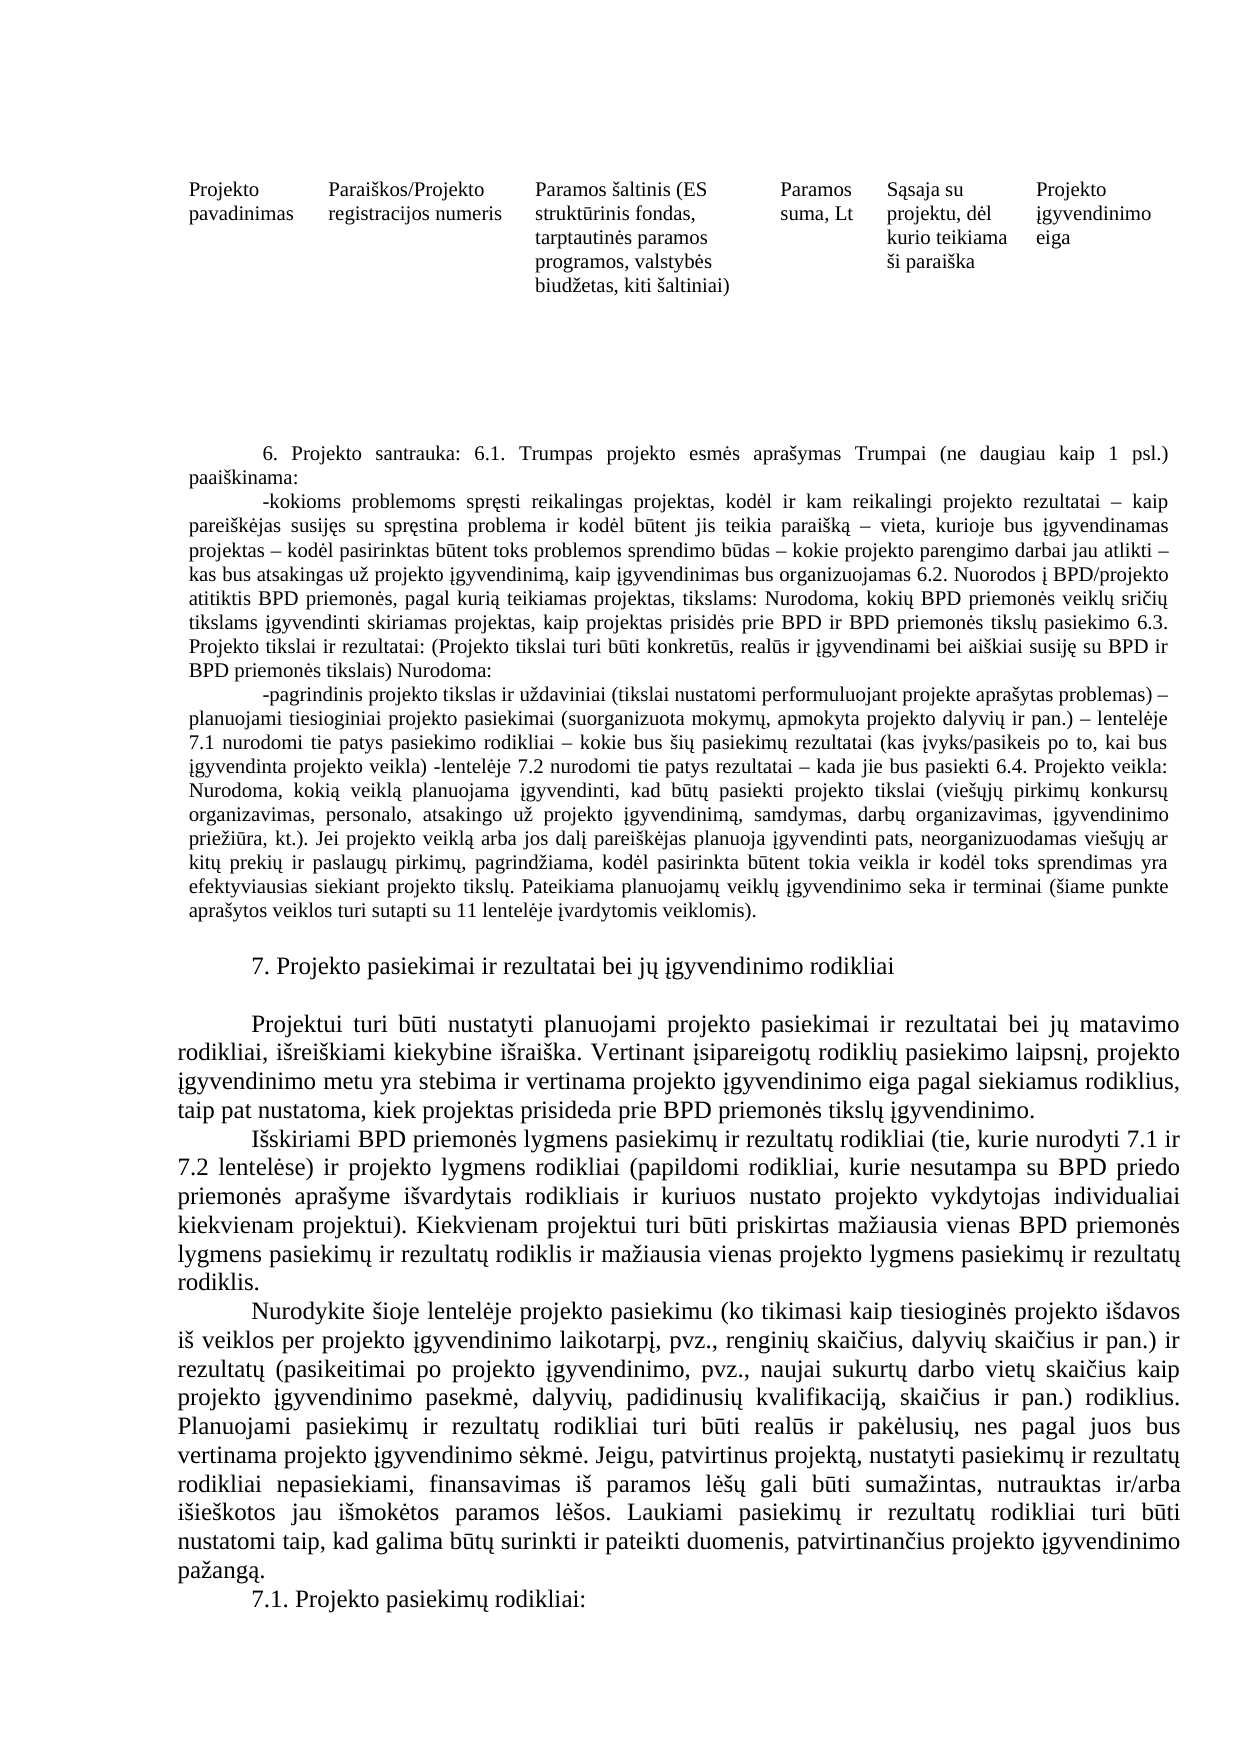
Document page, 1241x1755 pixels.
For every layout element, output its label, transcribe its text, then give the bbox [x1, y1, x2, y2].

table_cell [875, 355, 1024, 384]
table_header Paramos šaltinis (ES struktūrinis fondas, tarptautinės paramos programos, valstybės biudžetas, kiti šaltiniai) [524, 177, 769, 297]
text 7.1. Projekto pasiekimų rodikliai: [177, 1584, 1181, 1612]
table_cell [317, 326, 524, 355]
table_cell [317, 298, 524, 326]
table_cell [769, 298, 875, 326]
table_cell [524, 298, 769, 326]
table_cell [875, 326, 1024, 355]
table_cell [875, 298, 1024, 326]
table_cell [1025, 355, 1181, 384]
table_header Paraiškos/Projekto registracijos numeris [317, 177, 524, 297]
text Nurodykite šioje lentelėje projekto pasiekimu (ko tikimasi kaip tiesioginės projekto išdavos iš veiklos per projekto įgyvendinimo laikotarpį, pvz., renginių skaičius, dalyvių skaičius ir pan.) ir rezultatų (pasikeitimai po projekto įgyvendinimo, pvz., naujai sukurtų darbo vietų skaičius kaip projekto įgyvendinimo pasekmė, dalyvių, padidinusių kvalifikaciją, skaičius ir pan.) rodiklius. Planuojami pasiekimų ir rezultatų rodikliai turi būti realūs ir pakėlusių, nes pagal juos bus vertinama projekto įgyvendinimo sėkmė. Jeigu, patvirtinus projektą, nustatyti pasiekimų ir rezultatų rodikliai nepasiekiami, finansavimas iš paramos lėšų gali būti sumažintas, nutrauktas ir/arba išieškotos jau išmokėtos paramos lėšos. Laukiami pasiekimų ir rezultatų rodikliai turi būti nustatomi taip, kad galima būtų surinkti ir pateikti duomenis, patvirtinančius projekto įgyvendinimo pažangą. [177, 1296, 1181, 1584]
table_header Paramos suma, Lt [769, 177, 875, 297]
table_cell [769, 326, 875, 355]
table_cell [317, 355, 524, 384]
table_header Projekto pavadinimas [177, 177, 317, 297]
table_cell [177, 298, 317, 326]
table_header 6. Projekto santrauka: 6.1. Trumpas projekto esmės aprašymas Trumpai (ne daugiau kaip 1 psl.) paaiškinama: -kokioms problemoms spręsti reikalingas projektas, kodėl ir kam reikalingi projekto rezultatai – kaip pareiškėjas susijęs su spręstina problema ir kodėl būtent jis teikia paraišką – vieta, kurioje bus įgyvendinamas projektas – kodėl pasirinktas būtent toks problemos sprendimo būdas – kokie projekto parengimo darbai jau atlikti – kas bus atsakingas už projekto įgyvendinimą, kaip įgyvendinimas bus organizuojamas 6.2. Nuorodos į BPD/projekto atitiktis BPD priemonės, pagal kurią teikiamas projektas, tikslams: Nurodoma, kokių BPD priemonės veiklų sričių tikslams įgyvendinti skiriamas projektas, kaip projektas prisidės prie BPD ir BPD priemonės tikslų pasiekimo 6.3. Projekto tikslai ir rezultatai: (Projekto tikslai turi būti konkretūs, realūs ir įgyvendinami bei aiškiai susiję su BPD ir BPD priemonės tikslais) Nurodoma: -pagrindinis projekto tikslas ir uždaviniai (tikslai nustatomi performuluojant projekte aprašytas problemas) – planuojami tiesioginiai projekto pasiekimai (suorganizuota mokymų, apmokyta projekto dalyvių ir pan.) – lentelėje 7.1 nurodomi tie patys pasiekimo rodikliai – kokie bus šių pasiekimų rezultatai (kas įvyks/pasikeis po to, kai bus įgyvendinta projekto veikla) -lentelėje 7.2 nurodomi tie patys rezultatai – kada jie bus pasiekti 6.4. Projekto veikla: Nurodoma, kokią veiklą planuojama įgyvendinti, kad būtų pasiekti projekto tikslai (viešųjų pirkimų konkursų organizavimas, personalo, atsakingo už projekto įgyvendinimą, samdymas, darbų organizavimas, įgyvendinimo priežiūra, kt.). Jei projekto veiklą arba jos dalį pareiškėjas planuoja įgyvendinti pats, neorganizuodamas viešųjų ar kitų prekių ir paslaugų pirkimų, pagrindžiama, kodėl pasirinkta būtent tokia veikla ir kodėl toks sprendimas yra efektyviausias siekiant projekto tikslų. Pateikiama planuojamų veiklų įgyvendinimo seka ir terminai (šiame punkte aprašytos veiklos turi sutapti su 11 lentelėje įvardytomis veiklomis). [177, 441, 1181, 922]
text Išskiriami BPD priemonės lygmens pasiekimų ir rezultatų rodikliai (tie, kurie nurodyti 7.1 ir 7.2 lentelėse) ir projekto lygmens rodikliai (papildomi rodikliai, kurie nesutampa su BPD priedo priemonės aprašyme išvardytais rodikliais ir kuriuos nustato projekto vykdytojas individualiai kiekvienam projektui). Kiekvienam projektui turi būti priskirtas mažiausia vienas BPD priemonės lygmens pasiekimų ir rezultatų rodiklis ir mažiausia vienas projekto lygmens pasiekimų ir rezultatų rodiklis. [177, 1124, 1181, 1296]
table_cell [769, 355, 875, 384]
table_cell [177, 355, 317, 384]
table_header Sąsaja su projektu, dėl kurio teikiama ši paraiška [875, 177, 1024, 297]
table_cell [177, 326, 317, 355]
table_cell [1025, 298, 1181, 326]
text 7. Projekto pasiekimai ir rezultatai bei jų įgyvendinimo rodikliai [177, 951, 1181, 980]
table_cell [524, 355, 769, 384]
table_cell [524, 326, 769, 355]
text Projektui turi būti nustatyti planuojami projekto pasiekimai ir rezultatai bei jų matavimo rodikliai, išreiškiami kiekybine išraiška. Vertinant įsipareigotų rodiklių pasiekimo laipsnį, projekto įgyvendinimo metu yra stebima ir vertinama projekto įgyvendinimo eiga pagal siekiamus rodiklius, taip pat nustatoma, kiek projektas prisideda prie BPD priemonės tikslų įgyvendinimo. [177, 1009, 1181, 1124]
table_cell [1025, 326, 1181, 355]
table_header Projekto įgyvendinimo eiga [1025, 177, 1181, 297]
